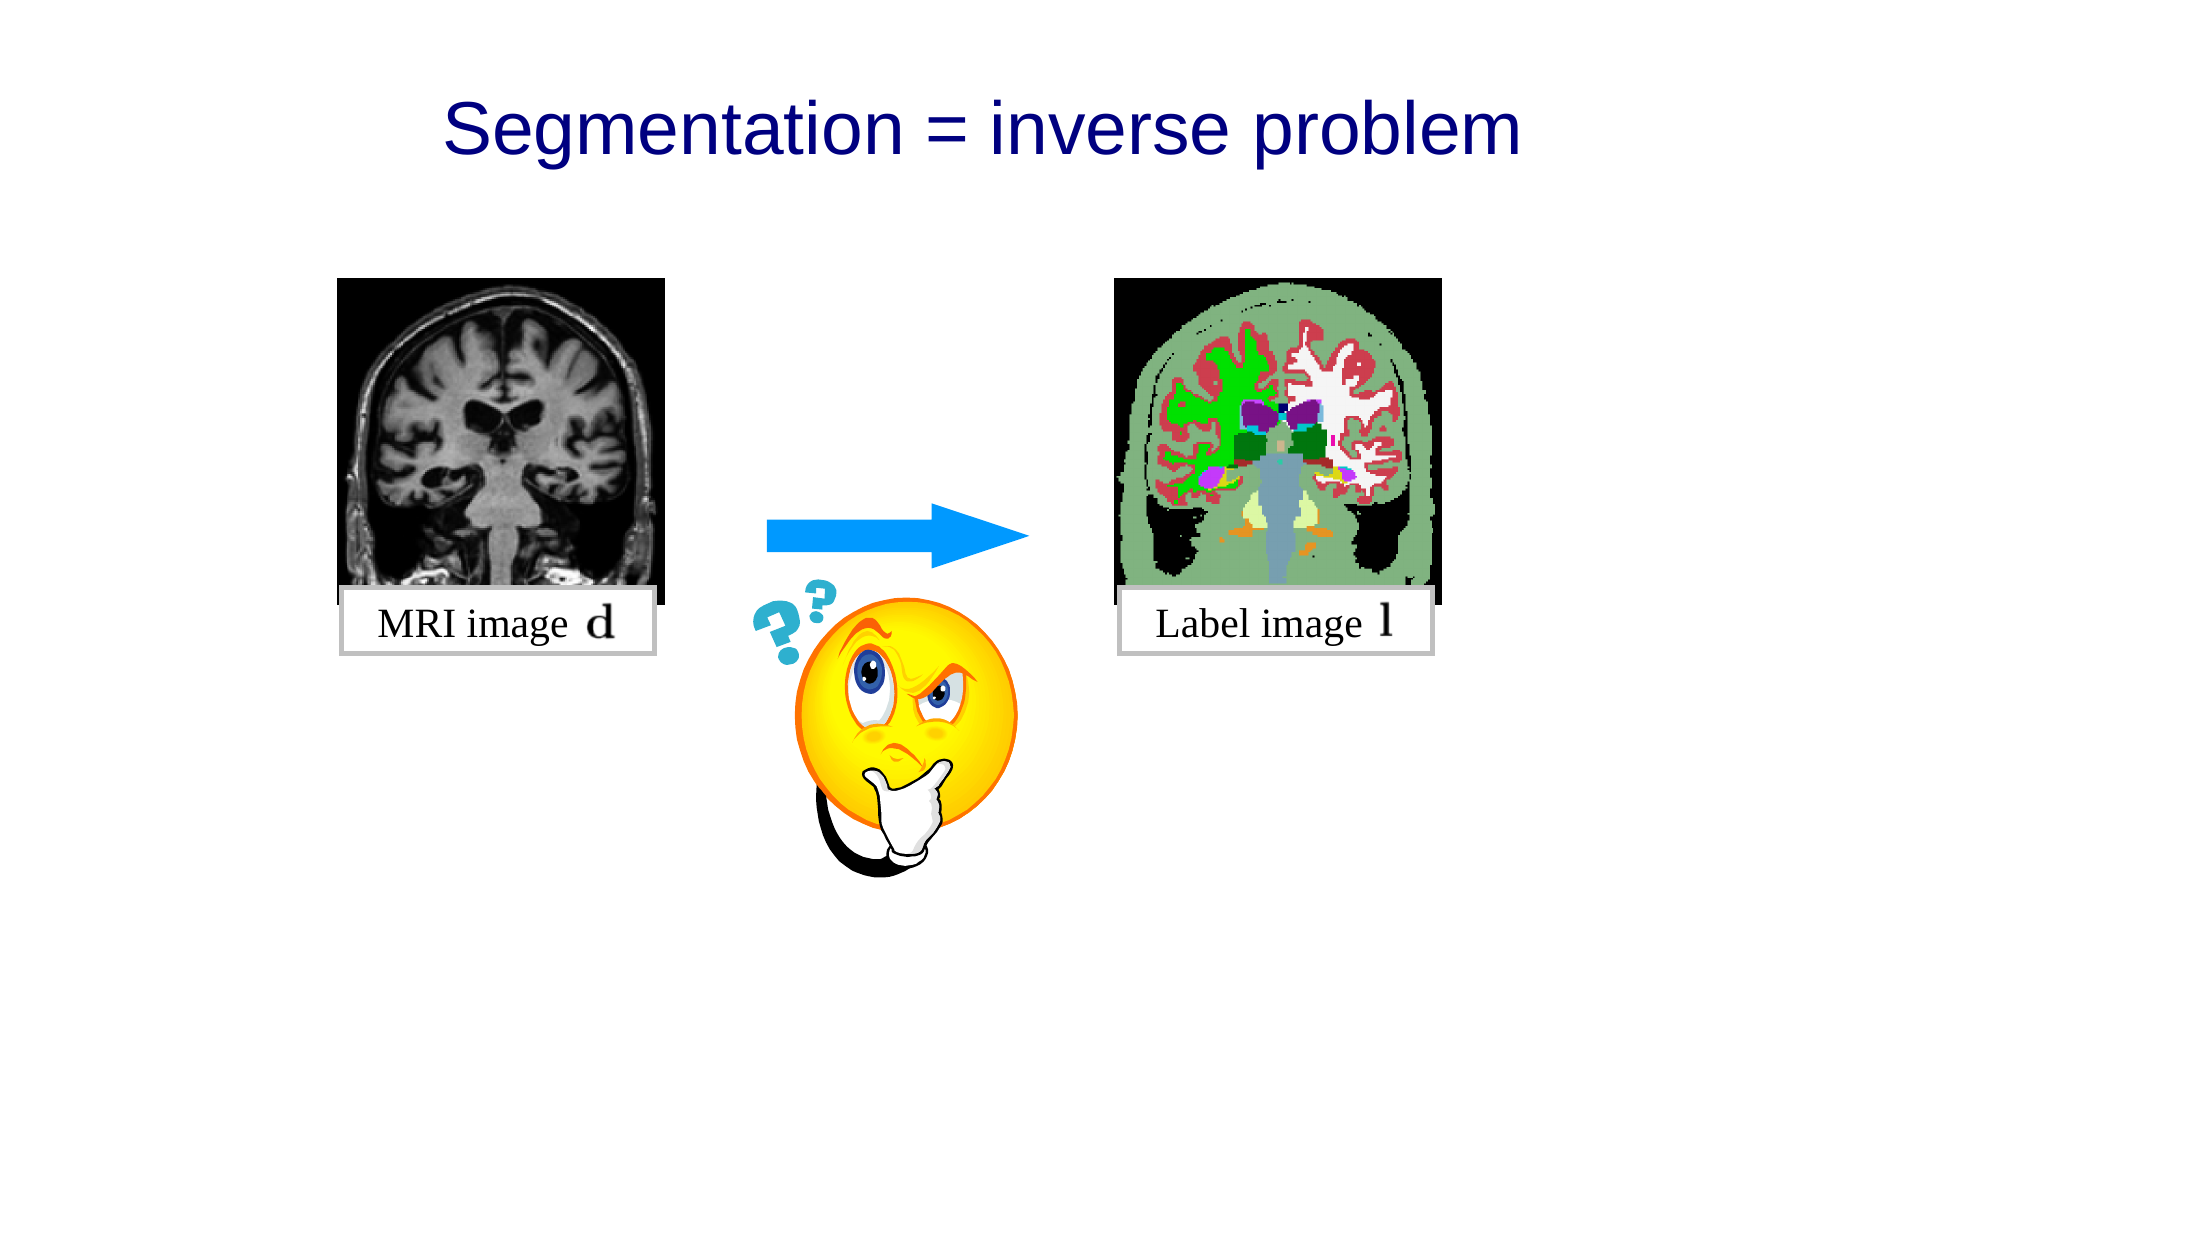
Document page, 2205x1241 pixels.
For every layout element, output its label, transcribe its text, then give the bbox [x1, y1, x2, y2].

picture [1114, 278, 1442, 649]
picture [564, 590, 633, 648]
picture [752, 578, 1019, 879]
text_box [766, 503, 1030, 569]
title Segmentation = inverse problem [326, 65, 1640, 179]
text_box Label image [1119, 587, 1433, 654]
picture [337, 278, 665, 605]
text_box MRI image [341, 587, 655, 654]
